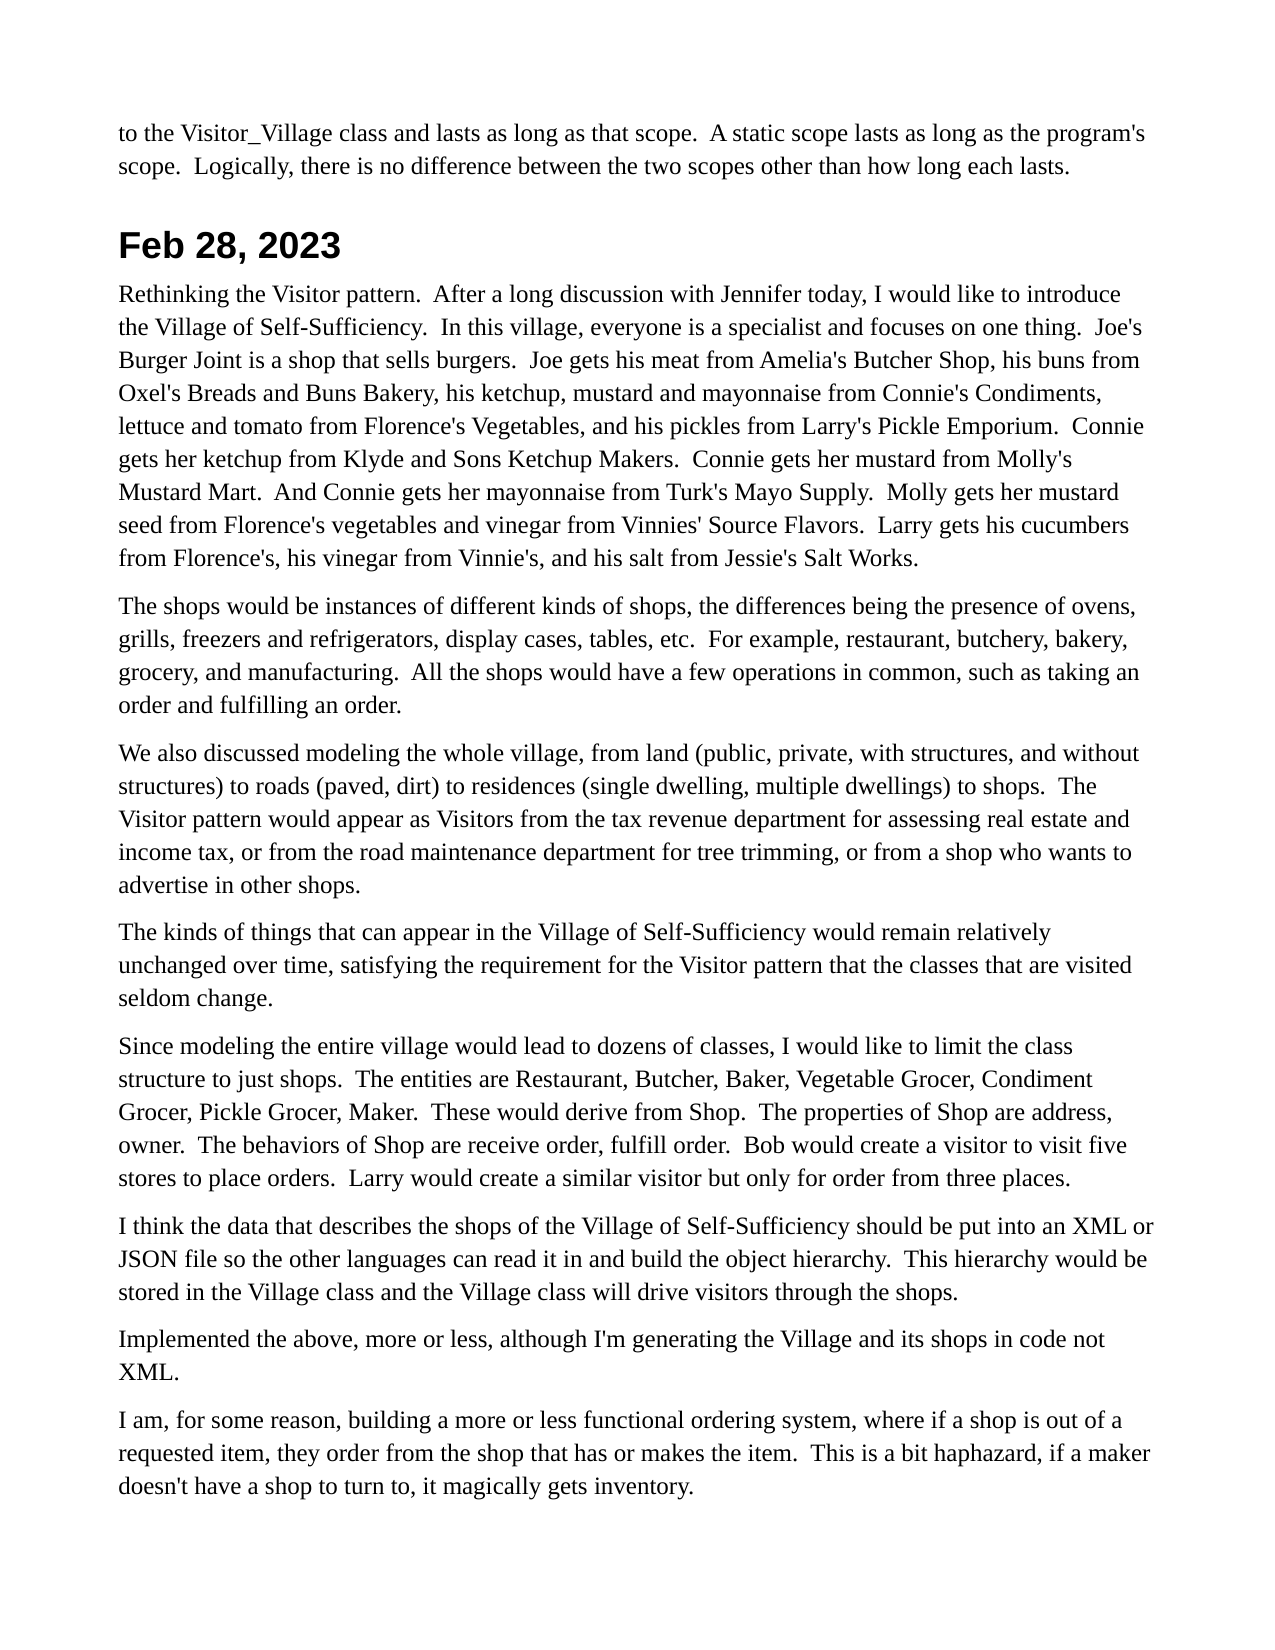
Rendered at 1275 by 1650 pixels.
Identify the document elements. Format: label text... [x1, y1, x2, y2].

text to the Visitor_Village class and lasts as long as that scope. A static scope lasts as long as the program's scope. Logically, there is no difference between the two scopes other than how long each lasts. [118, 118, 1157, 180]
text The shops would be instances of different kinds of shops, the differences being the presence of ovens, grills, freezers and refrigerators, display cases, tables, etc. For example, restaurant, butchery, bakery, grocery, and manufacturing. All the shops would have a few operations in common, such as taking an order and fulfilling an order. [118, 591, 1157, 719]
subtitle Feb 28, 2023 [118, 224, 1157, 267]
text Rethinking the Visitor pattern. After a long discussion with Jennifer today, I would like to introduce the Village of Self-Sufficiency. In this village, everyone is a specialist and focuses on one thing. Joe's Burger Joint is a shop that sells burgers. Joe gets his meat from Amelia's Butcher Shop, his buns from Oxel's Breads and Buns Bakery, his ketchup, mustard and mayonnaise from Connie's Condiments, lettuce and tomato from Florence's Vegetables, and his pickles from Larry's Pickle Emporium. Connie gets her ketchup from Klyde and Sons Ketchup Makers. Connie gets her mustard from Molly's Mustard Mart. And Connie gets her mayonnaise from Turk's Mayo Supply. Molly gets her mustard seed from Florence's vegetables and vinegar from Vinnies' Source Flavors. Larry gets his cucumbers from Florence's, his vinegar from Vinnie's, and his salt from Jessie's Salt Works. [118, 279, 1157, 572]
text I am, for some reason, building a more or less functional ordering system, where if a shop is out of a requested item, they order from the shop that has or makes the item. This is a bit haphazard, if a maker doesn't have a shop to turn to, it magically gets inventory. [118, 1405, 1157, 1500]
text Since modeling the entire village would lead to dozens of classes, I would like to limit the class structure to just shops. The entities are Restaurant, Butcher, Baker, Vegetable Grocer, Condiment Grocer, Pickle Grocer, Maker. These would derive from Shop. The properties of Shop are address, owner. The behaviors of Shop are receive order, fulfill order. Bob would create a visitor to visit five stores to place orders. Larry would create a similar visitor but only for order from three places. [118, 1031, 1157, 1192]
text We also discussed modeling the whole village, from land (public, private, with structures, and without structures) to roads (paved, dirt) to residences (single dwelling, multiple dwellings) to shops. The Visitor pattern would appear as Visitors from the tax revenue department for assessing real estate and income tax, or from the road maintenance department for tree trimming, or from a shop who wants to advertise in other shops. [118, 738, 1157, 899]
text Implemented the above, more or less, although I'm generating the Village and its shops in code not XML. [118, 1324, 1157, 1386]
text The kinds of things that can appear in the Village of Self-Sufficiency would remain relatively unchanged over time, satisfying the requirement for the Visitor pattern that the classes that are visited seldom change. [118, 917, 1157, 1012]
text I think the data that describes the shops of the Village of Self-Sufficiency should be put into an XML or JSON file so the other languages can read it in and build the object hierarchy. This hierarchy would be stored in the Village class and the Village class will drive visitors through the shops. [118, 1211, 1157, 1306]
